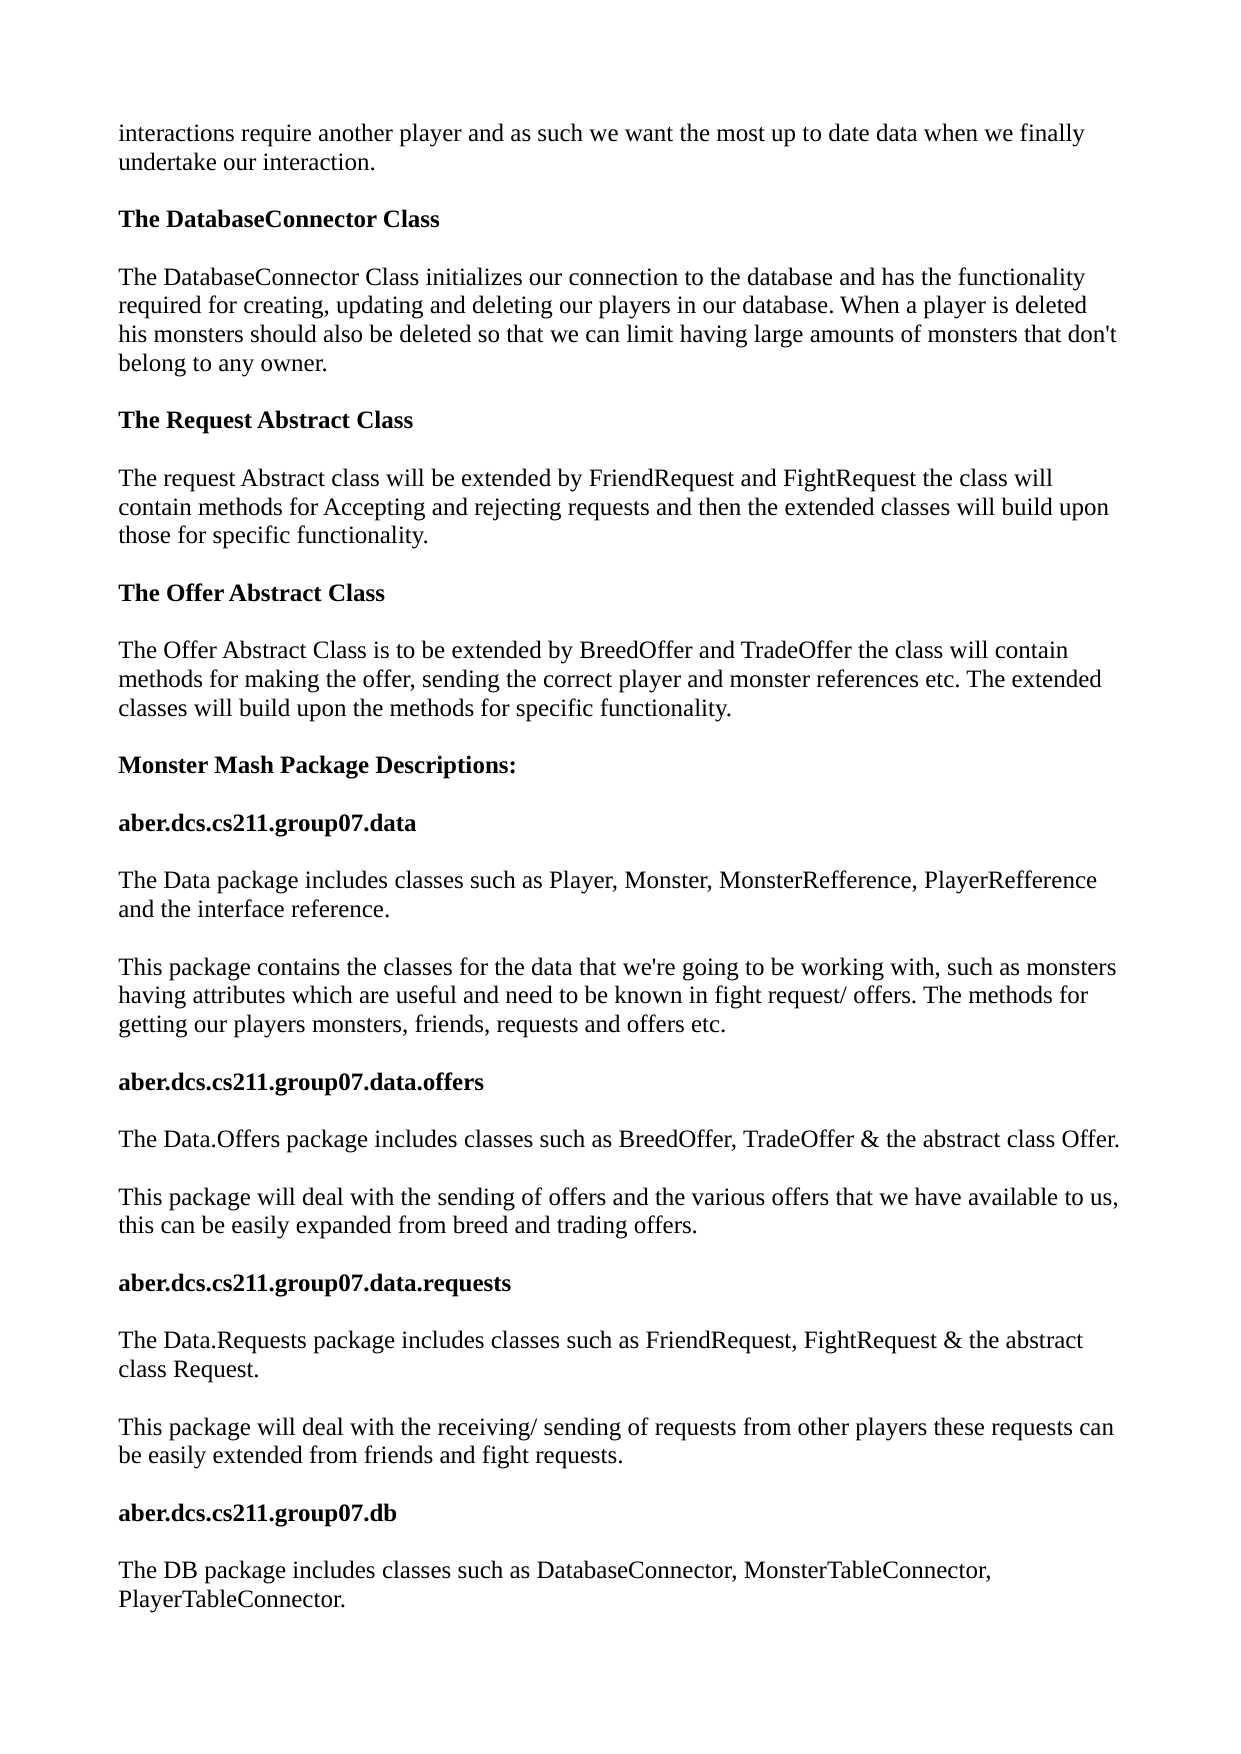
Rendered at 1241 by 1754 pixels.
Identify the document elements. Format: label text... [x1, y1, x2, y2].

text aber.dcs.cs211.group07.data.offers [118, 1067, 1122, 1096]
text This package will deal with the sending of offers and the various offers that we have available to us, this can be easily expanded from breed and trading offers. [118, 1182, 1122, 1239]
text This package will deal with the receiving/ sending of requests from other players these requests can be easily extended from friends and fight requests. [118, 1412, 1122, 1469]
text This package contains the classes for the data that we're going to be working with, such as monsters having attributes which are useful and need to be known in fight request/ offers. The methods for getting our players monsters, friends, requests and offers etc. [118, 952, 1122, 1038]
text The Offer Abstract Class is to be extended by BreedOffer and TradeOffer the class will contain methods for making the offer, sending the correct player and monster references etc. The extended classes will build upon the methods for specific functionality. [118, 636, 1122, 722]
text The Data.Offers package includes classes such as BreedOffer, TradeOffer & the abstract class Offer. [118, 1124, 1122, 1153]
text aber.dcs.cs211.group07.db [118, 1498, 1122, 1527]
text The Data.Requests package includes classes such as FriendRequest, FightRequest & the abstract class Request. [118, 1326, 1122, 1383]
text aber.dcs.cs211.group07.data.requests [118, 1268, 1122, 1297]
text The DB package includes classes such as DatabaseConnector, MonsterTableConnector, PlayerTableConnector. [118, 1556, 1122, 1613]
text The Request Abstract Class [118, 406, 1122, 434]
text The request Abstract class will be extended by FriendRequest and FightRequest the class will contain methods for Accepting and rejecting requests and then the extended classes will build upon those for specific functionality. [118, 463, 1122, 549]
text Monster Mash Package Descriptions: [118, 751, 1122, 779]
text The DatabaseConnector Class [118, 204, 1122, 233]
text aber.dcs.cs211.group07.data [118, 808, 1122, 837]
text The Data package includes classes such as Player, Monster, MonsterRefference, PlayerRefference and the interface reference. [118, 866, 1122, 923]
text interactions require another player and as such we want the most up to date data when we finally undertake our interaction. [118, 118, 1122, 176]
text The DatabaseConnector Class initializes our connection to the database and has the functionality required for creating, updating and deleting our players in our database. When a player is deleted his monsters should also be deleted so that we can limit having large amounts of monsters that don't belong to any owner. [118, 262, 1122, 377]
text The Offer Abstract Class [118, 578, 1122, 607]
